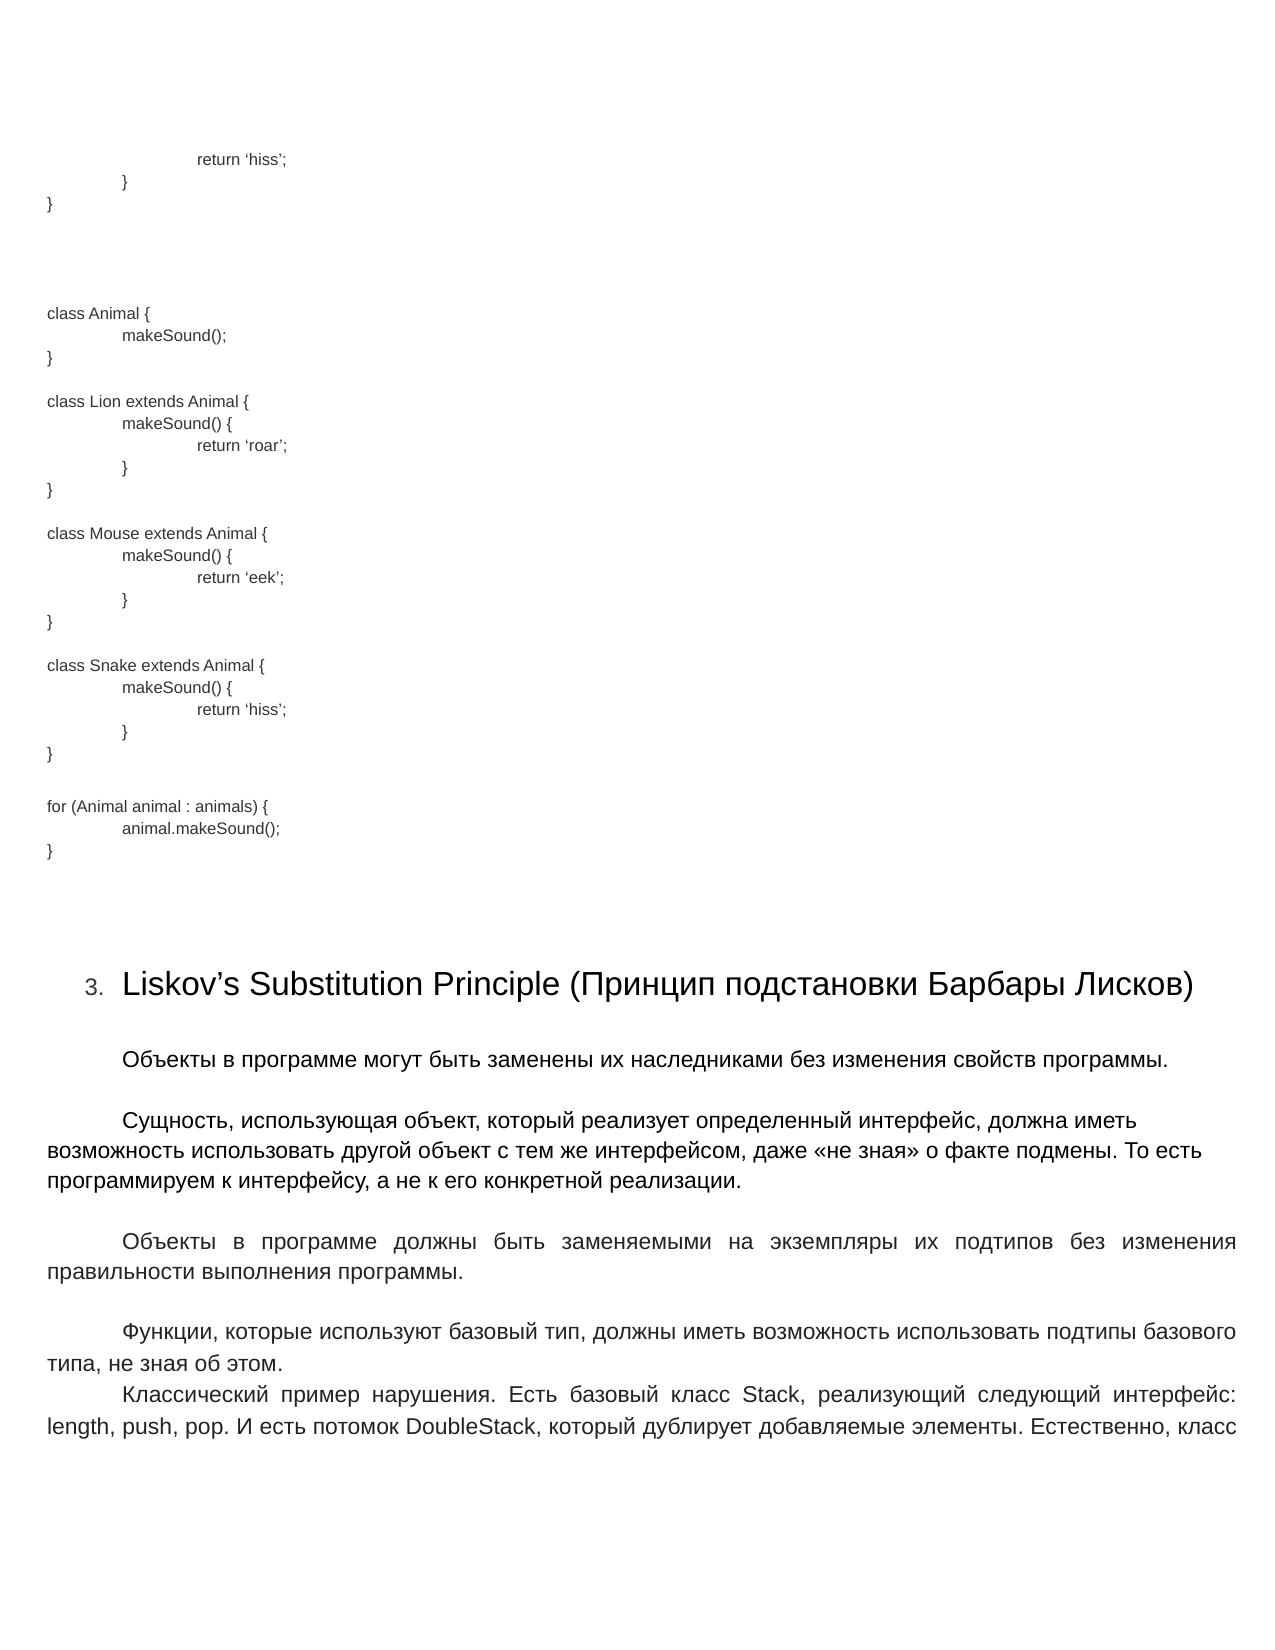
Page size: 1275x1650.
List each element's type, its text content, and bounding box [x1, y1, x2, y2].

text } [47, 841, 1237, 860]
text makeSound(); [47, 326, 1237, 345]
text class Animal { [47, 304, 1237, 323]
text } [47, 194, 1237, 213]
text Объекты в программе могут быть заменены их наследниками без изменения свойств программы. [47, 1046, 1237, 1073]
text Объекты в программе должны быть заменяемыми на экземпляры их подтипов без изменения правильности выполнения программы. [47, 1228, 1237, 1284]
subtitle Liskov’s Substitution Principle (Принцип подстановки Барбары Лисков) [84, 964, 1237, 1002]
text } [47, 743, 1237, 763]
text return ‘roar’; [47, 436, 1237, 455]
text Сущность, использующая объект, который реализует определенный интерфейс, должна иметь возможность использовать другой объект с тем же интерфейсом, даже «не зная» о факте подмены. То есть программируем к интерфейсу, а не к его конкретной реализации. [47, 1107, 1237, 1194]
text class Mouse extends Animal { [47, 524, 1237, 543]
text makeSound() { [47, 677, 1237, 697]
text } [47, 721, 1237, 741]
text class Lion extends Animal { [47, 392, 1237, 411]
text return ‘hiss’; [47, 150, 1237, 169]
text animal.makeSound(); [47, 819, 1237, 838]
text } [47, 172, 1237, 191]
text makeSound() { [47, 414, 1237, 433]
text makeSound() { [47, 546, 1237, 565]
text Функции, которые используют базовый тип, должны иметь возможность использовать подтипы базового типа, не зная об этом. [47, 1318, 1237, 1376]
text Классический пример нарушения. Есть базовый класс Stack, реализующий следующий интерфейс: length, push, pop. И есть потомок DoubleStack, который дублирует добавляемые элементы. Естественно, класс [47, 1381, 1237, 1439]
text } [47, 612, 1237, 631]
text class Snake extends Animal { [47, 656, 1237, 675]
text for (Animal animal : animals) { [47, 797, 1237, 816]
text } [47, 348, 1237, 367]
text return ‘eek’; [47, 568, 1237, 587]
text } [47, 480, 1237, 499]
text } [47, 589, 1237, 609]
text return ‘hiss’; [47, 699, 1237, 719]
text } [47, 458, 1237, 477]
